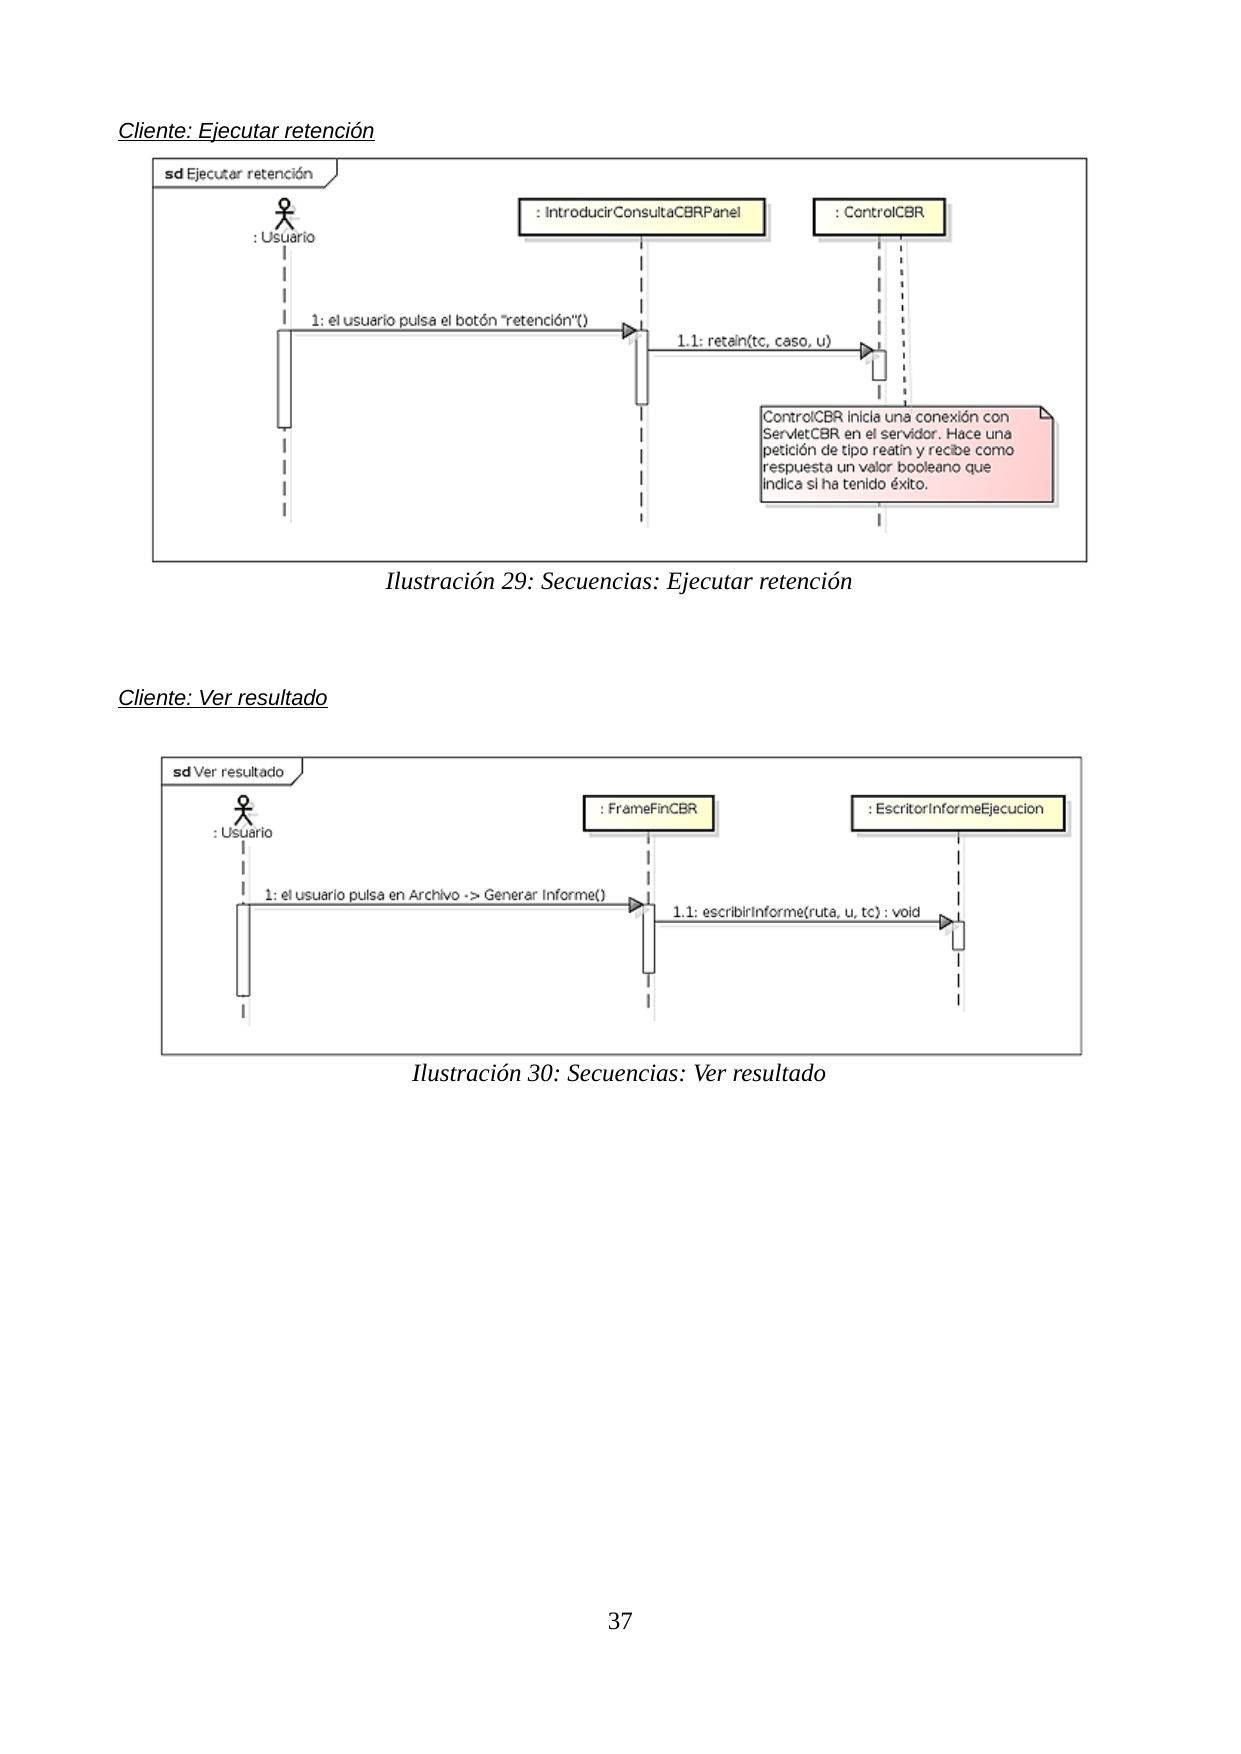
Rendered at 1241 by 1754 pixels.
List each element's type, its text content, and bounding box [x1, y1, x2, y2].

subtitle Cliente: Ejecutar retención [118, 118, 1122, 143]
text Ilustración 29: Secuencias: Ejecutar retención [149, 567, 1091, 595]
subtitle Cliente: Ver resultado [118, 685, 1122, 710]
text [157, 735, 1083, 754]
picture [148, 155, 1092, 567]
text Ilustración 30: Secuencias: Ver resultado [157, 1058, 1083, 1087]
picture [157, 754, 1083, 1058]
